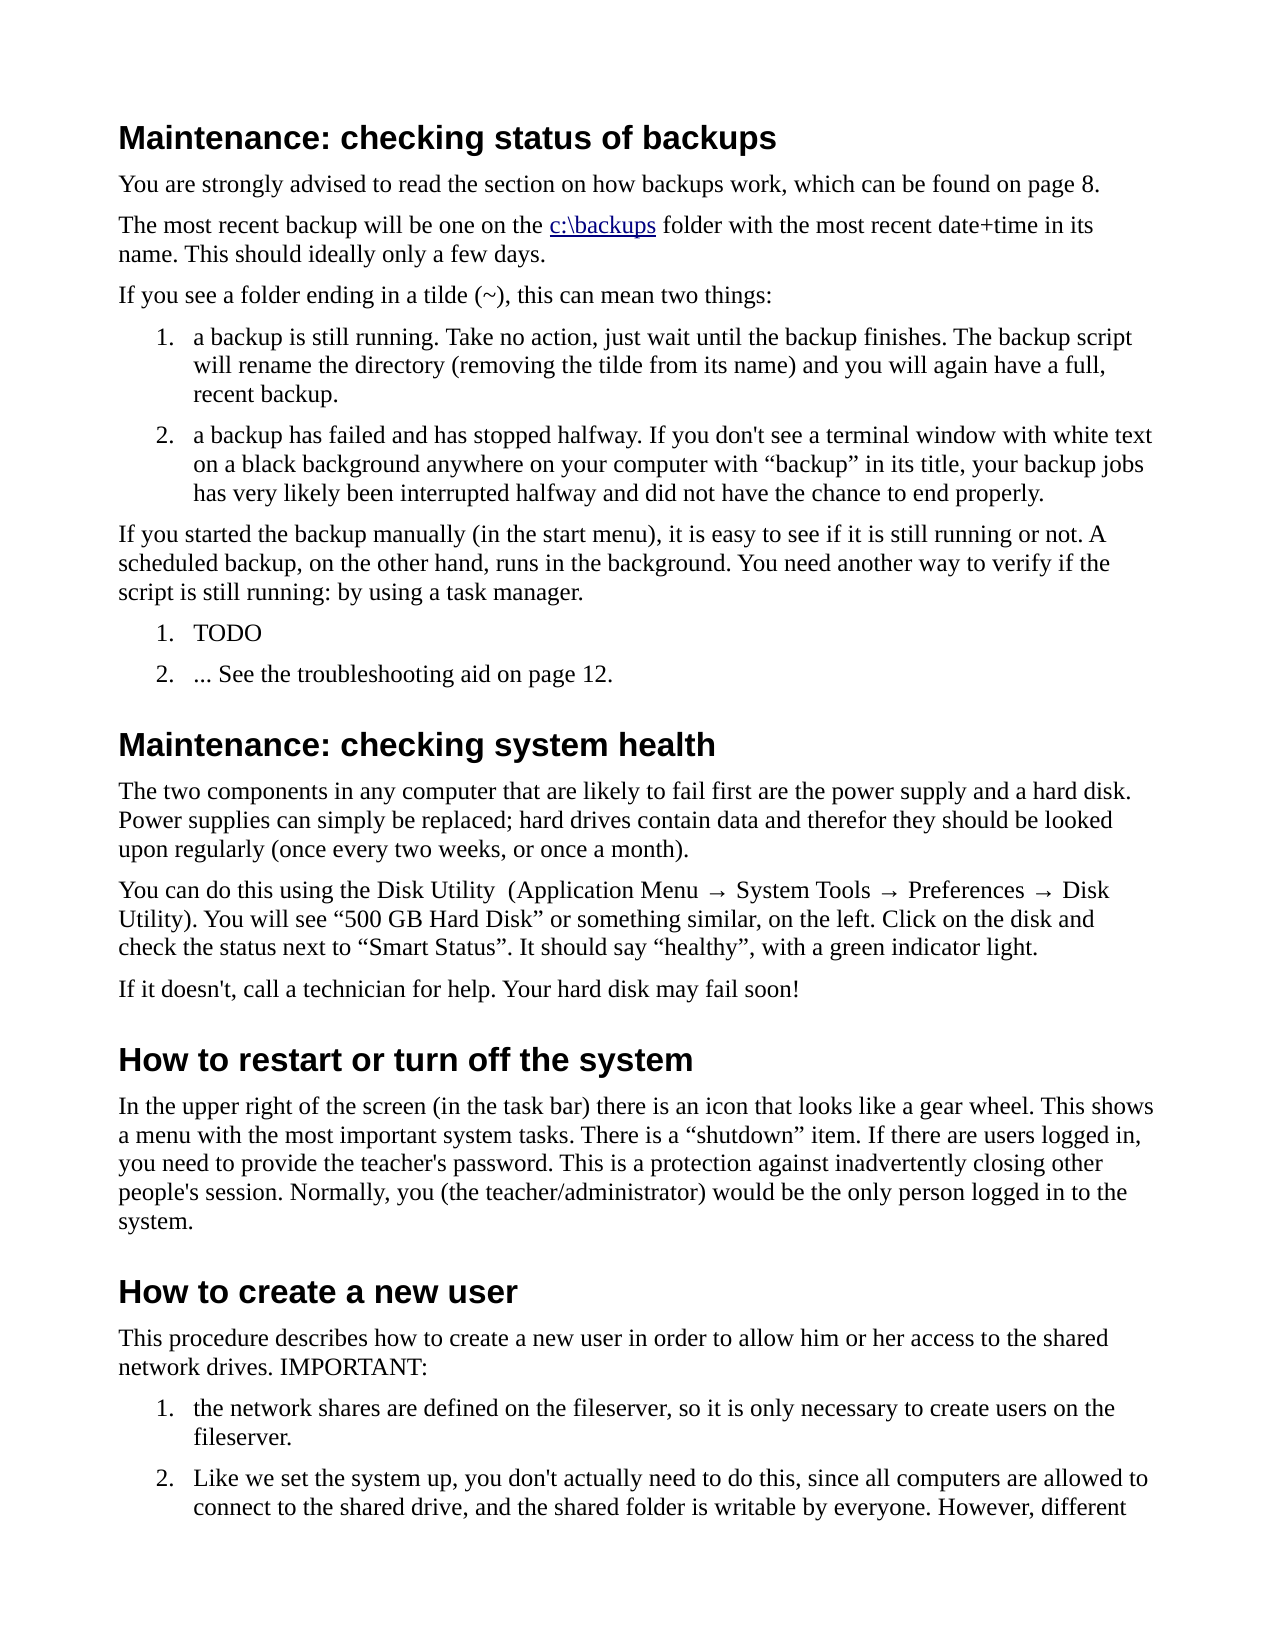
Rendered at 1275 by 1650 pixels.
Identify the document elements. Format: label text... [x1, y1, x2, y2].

text If it doesn't, call a technician for help. Your hard disk may fail soon! [118, 974, 1157, 1002]
subtitle How to create a new user [118, 1272, 1157, 1311]
text This procedure describes how to create a new user in order to allow him or her access to the shared network drives. IMPORTANT: [118, 1323, 1157, 1381]
list the network shares are defined on the fileserver, so it is only necessary to create users on the fileserver. [156, 1393, 1157, 1451]
list TODO [156, 618, 1157, 647]
text You are strongly advised to read the section on how backups work, which can be found on page 7. [118, 169, 1157, 198]
text If you started the backup manually (in the start menu), it is easy to see if it is still running or not. A scheduled backup, on the other hand, runs in the background. You need another way to verify if the script is still running: by using a task manager. [118, 519, 1157, 605]
text The most recent backup will be one on the c:\backups folder with the most recent date+time in its name. This should ideally only a few days. [118, 210, 1157, 268]
text If you see a folder ending in a tilde (~), this can mean two things: [118, 280, 1157, 309]
text The two components in any computer that are likely to fail first are the power supply and a hard disk. Power supplies can simply be replaced; hard drives contain data and therefor they should be looked upon regularly (once every two weeks, or once a month). [118, 776, 1157, 862]
text You can do this using the Disk Utility (Application Menu → System Tools → Preferences → Disk Utility). You will see “500 GB Hard Disk” or something similar, on the left. Click on the disk and check the status next to “Smart Status”. It should say “healthy”, with a green indicator light. [118, 875, 1157, 961]
text In the upper right of the screen (in the task bar) there is an icon that looks like a gear wheel. This shows a menu with the most important system tasks. There is a “shutdown” item. If there are users logged in, you need to provide the teacher's password. This is a protection against inadvertently closing other people's session. Normally, you (the teacher/administrator) would be the only person logged in to the system. [118, 1091, 1157, 1235]
subtitle Maintenance: checking status of backups [118, 118, 1157, 157]
subtitle Maintenance: checking system health [118, 725, 1157, 764]
list Like we set the system up, you don't actually need to do this, since all computers are allowed to connect to the shared drive, and the shared folder is writable by everyone. However, different [156, 1463, 1157, 1521]
list a backup has failed and has stopped halfway. If you don't see a terminal window with white text on a black background anywhere on your computer with “backup” in its title, your backup jobs has very likely been interrupted halfway and did not have the chance to end properly. [156, 420, 1157, 507]
list ... See the troubleshooting aid on page 11. [156, 659, 1157, 688]
list a backup is still running. Take no action, just wait until the backup finishes. The backup script will rename the directory (removing the tilde from its name) and you will again have a full, recent backup. [156, 322, 1157, 408]
subtitle How to restart or turn off the system [118, 1040, 1157, 1078]
